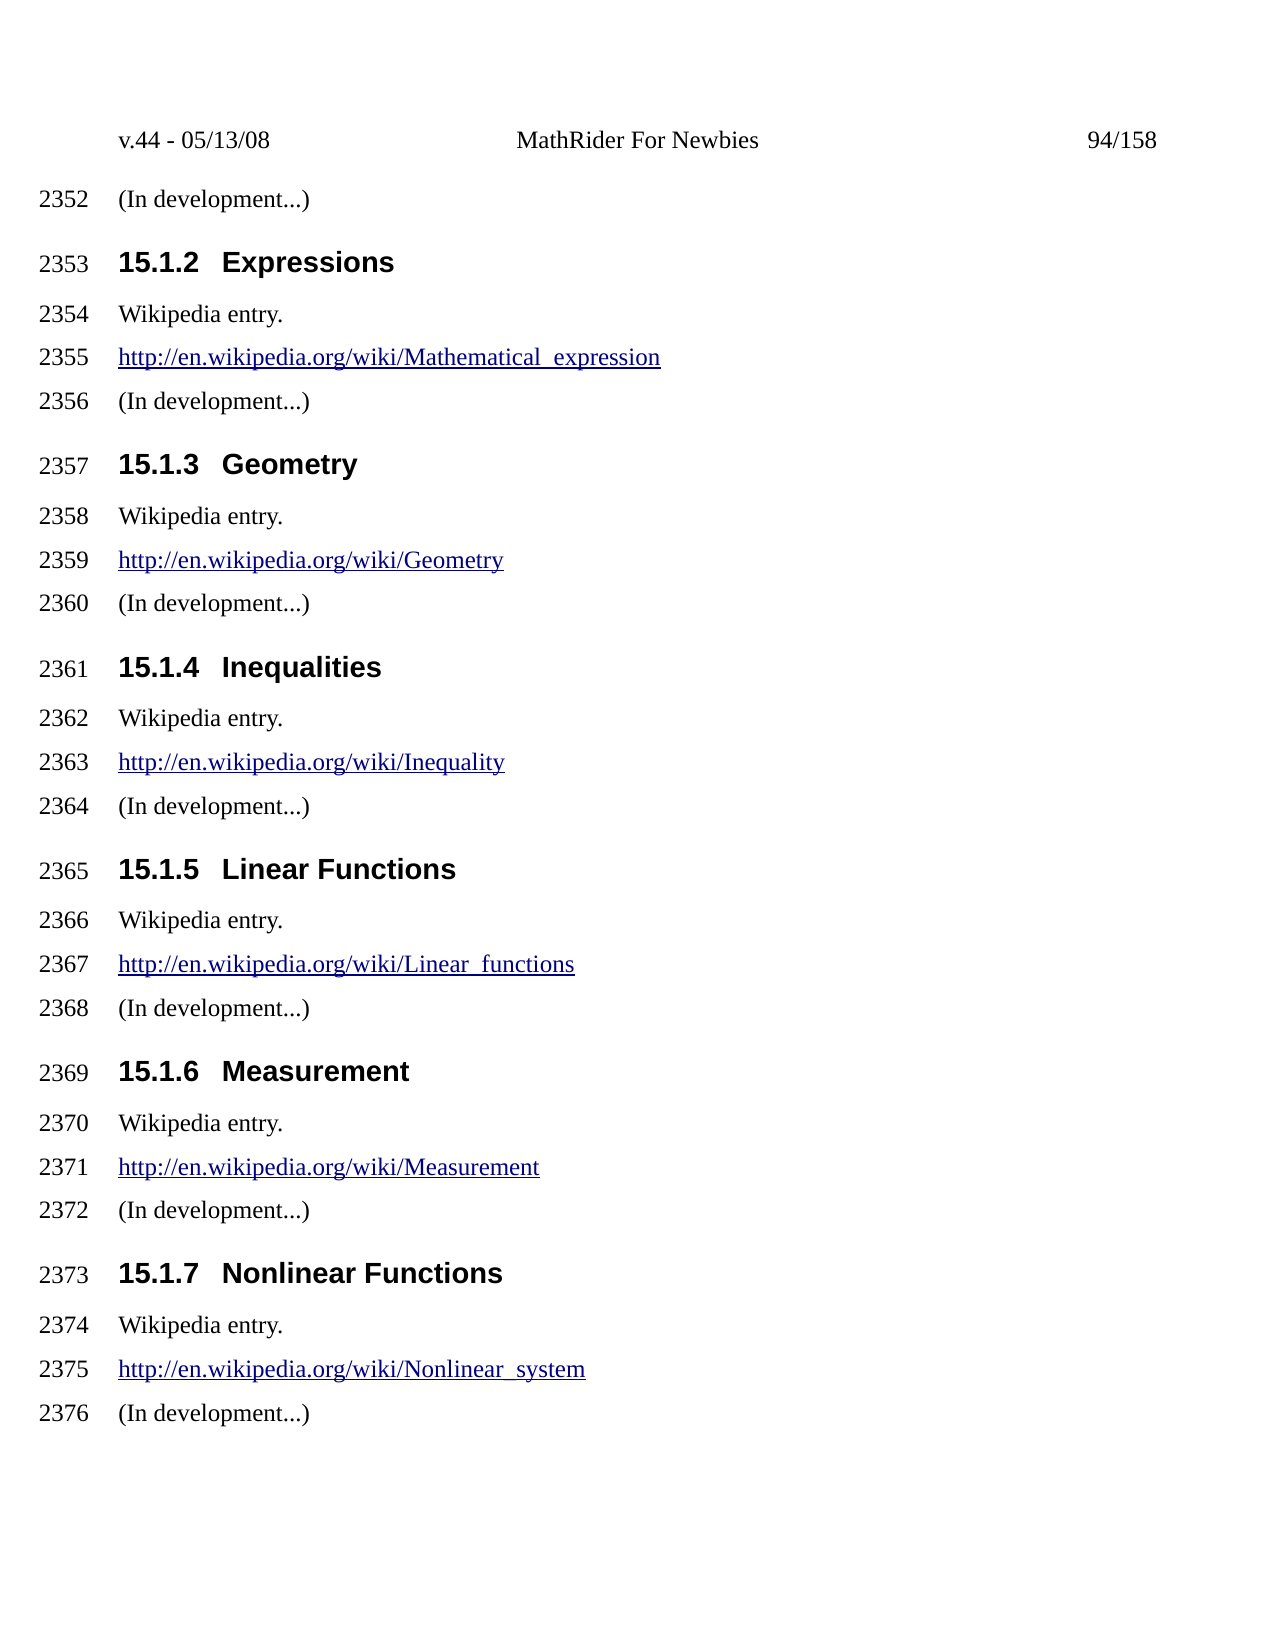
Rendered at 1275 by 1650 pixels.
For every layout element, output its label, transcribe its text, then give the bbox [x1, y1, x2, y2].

subtitle Geometry [118, 447, 1157, 481]
text (In development...) [118, 588, 1157, 617]
text (In development...) [118, 184, 1157, 213]
text Wikipedia entry. [118, 501, 1157, 530]
text http://en.wikipedia.org/wiki/Measurement [118, 1152, 1157, 1180]
text (In development...) [118, 386, 1157, 415]
text Wikipedia entry. [118, 1310, 1157, 1339]
text http://en.wikipedia.org/wiki/Inequality [118, 747, 1157, 776]
text (In development...) [118, 993, 1157, 1022]
text (In development...) [118, 791, 1157, 819]
text (In development...) [118, 1195, 1157, 1224]
text http://en.wikipedia.org/wiki/Linear_functions [118, 949, 1157, 978]
text http://en.wikipedia.org/wiki/Geometry [118, 545, 1157, 573]
text http://en.wikipedia.org/wiki/Mathematical_expression [118, 342, 1157, 371]
text Wikipedia entry. [118, 703, 1157, 732]
subtitle Inequalities [118, 650, 1157, 683]
subtitle Measurement [118, 1054, 1157, 1088]
subtitle Linear Functions [118, 852, 1157, 886]
subtitle Nonlinear Functions [118, 1257, 1157, 1290]
text Wikipedia entry. [118, 906, 1157, 934]
subtitle Expressions [118, 245, 1157, 279]
text (In development...) [118, 1398, 1157, 1426]
text Wikipedia entry. [118, 299, 1157, 327]
text http://en.wikipedia.org/wiki/Nonlinear_system [118, 1354, 1157, 1383]
text Wikipedia entry. [118, 1108, 1157, 1137]
